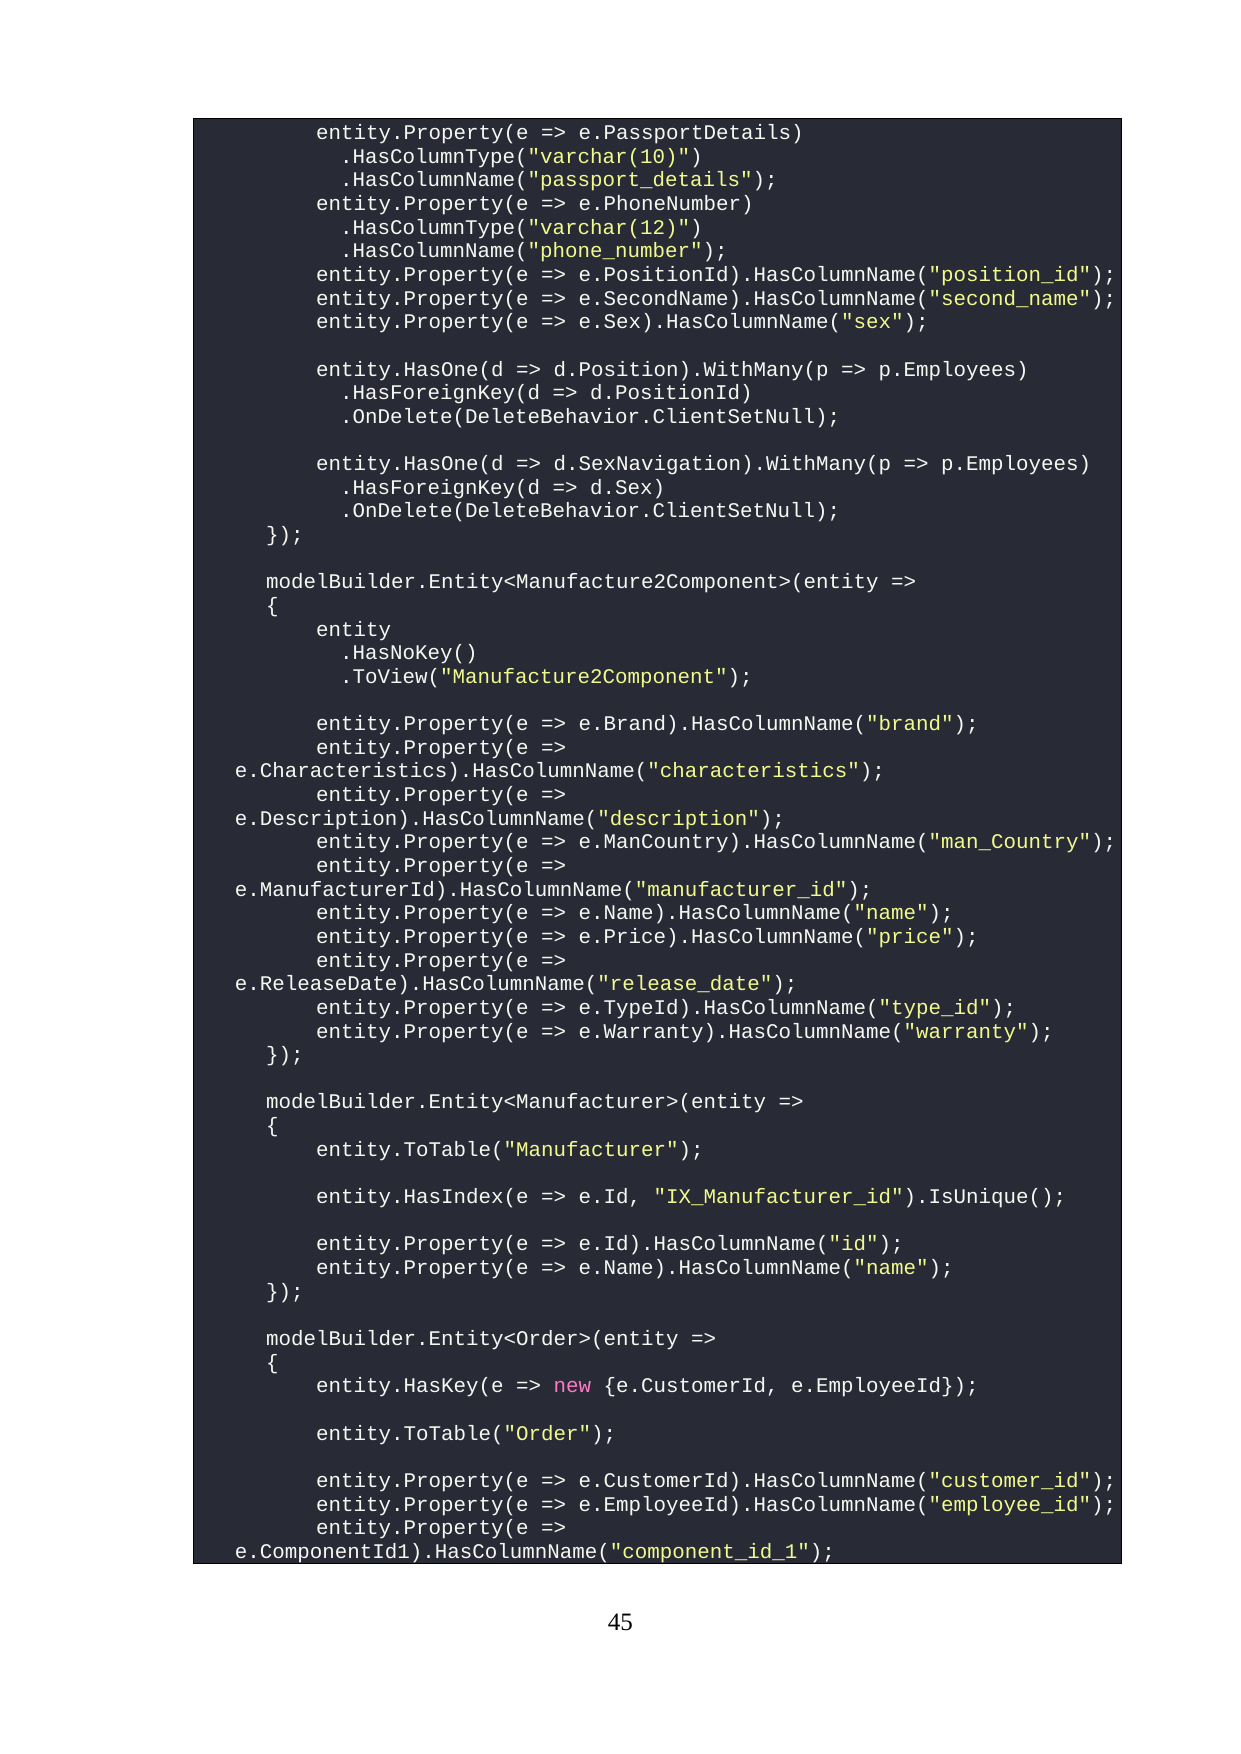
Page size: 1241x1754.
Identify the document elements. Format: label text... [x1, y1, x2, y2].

list .OnDelete(DeleteBehavior.ClientSetNull); [194, 402, 1121, 426]
list entity.Property(e => e.ComponentId1).HasColumnName("component_id_1"); [194, 1513, 1121, 1563]
list entity.Property(e => e.Sex).HasColumnName("sex"); [194, 307, 1121, 331]
list entity.Property(e => e.ManufacturerId).HasColumnName("manufacturer_id"); [194, 851, 1121, 898]
list modelBuilder.Entity<Manufacture2Component>(entity => [194, 567, 1121, 591]
list .ToView("Manufacture2Component"); [194, 662, 1121, 686]
list entity.Property(e => e.Brand).HasColumnName("brand"); [194, 709, 1121, 733]
list entity.Property(e => e.ReleaseDate).HasColumnName("release_date"); [194, 946, 1121, 993]
list entity.Property(e => e.Characteristics).HasColumnName("characteristics"); [194, 733, 1121, 780]
list modelBuilder.Entity<Order>(entity => [194, 1324, 1121, 1348]
list .OnDelete(DeleteBehavior.ClientSetNull); [194, 496, 1121, 520]
list entity.Property(e => e.Price).HasColumnName("price"); [194, 922, 1121, 946]
list entity.ToTable("Order"); [194, 1419, 1121, 1442]
list entity.HasOne(d => d.Position).WithMany(p => p.Employees) [194, 354, 1121, 378]
list entity.Property(e => e.Description).HasColumnName("description"); [194, 780, 1121, 827]
list .HasColumnName("passport_details"); [194, 165, 1121, 189]
list }); [194, 1040, 1121, 1064]
list }); [194, 1277, 1121, 1300]
list entity.Property(e => e.Name).HasColumnName("name"); [194, 1253, 1121, 1277]
list entity.Property(e => e.CustomerId).HasColumnName("customer_id"); [194, 1466, 1121, 1489]
list }); [194, 520, 1121, 544]
list .HasForeignKey(d => d.Sex) [194, 473, 1121, 496]
list .HasColumnType("varchar(12)") [194, 213, 1121, 236]
list .HasNoKey() [194, 638, 1121, 662]
list entity.HasKey(e => new {e.CustomerId, e.EmployeeId}); [194, 1371, 1121, 1395]
list entity.HasIndex(e => e.Id, "IX_Manufacturer_id").IsUnique(); [194, 1182, 1121, 1206]
list entity [194, 615, 1121, 638]
list entity.Property(e => e.PhoneNumber) [194, 189, 1121, 213]
list entity.Property(e => e.PassportDetails) [194, 119, 1121, 142]
list { [194, 1111, 1121, 1135]
list { [194, 1348, 1121, 1371]
list entity.Property(e => e.ManCountry).HasColumnName("man_Country"); [194, 827, 1121, 851]
list entity.Property(e => e.Name).HasColumnName("name"); [194, 898, 1121, 922]
list modelBuilder.Entity<Manufacturer>(entity => [194, 1088, 1121, 1111]
list entity.Property(e => e.Warranty).HasColumnName("warranty"); [194, 1017, 1121, 1040]
list entity.Property(e => e.Id).HasColumnName("id"); [194, 1229, 1121, 1253]
list entity.Property(e => e.TypeId).HasColumnName("type_id"); [194, 993, 1121, 1017]
list .HasColumnName("phone_number"); [194, 236, 1121, 260]
list .HasForeignKey(d => d.PositionId) [194, 378, 1121, 402]
list entity.Property(e => e.SecondName).HasColumnName("second_name"); [194, 284, 1121, 307]
list entity.Property(e => e.PositionId).HasColumnName("position_id"); [194, 260, 1121, 284]
list entity.Property(e => e.EmployeeId).HasColumnName("employee_id"); [194, 1489, 1121, 1513]
list entity.HasOne(d => d.SexNavigation).WithMany(p => p.Employees) [194, 449, 1121, 473]
list { [194, 591, 1121, 615]
list .HasColumnType("varchar(10)") [194, 142, 1121, 165]
list entity.ToTable("Manufacturer"); [194, 1135, 1121, 1158]
